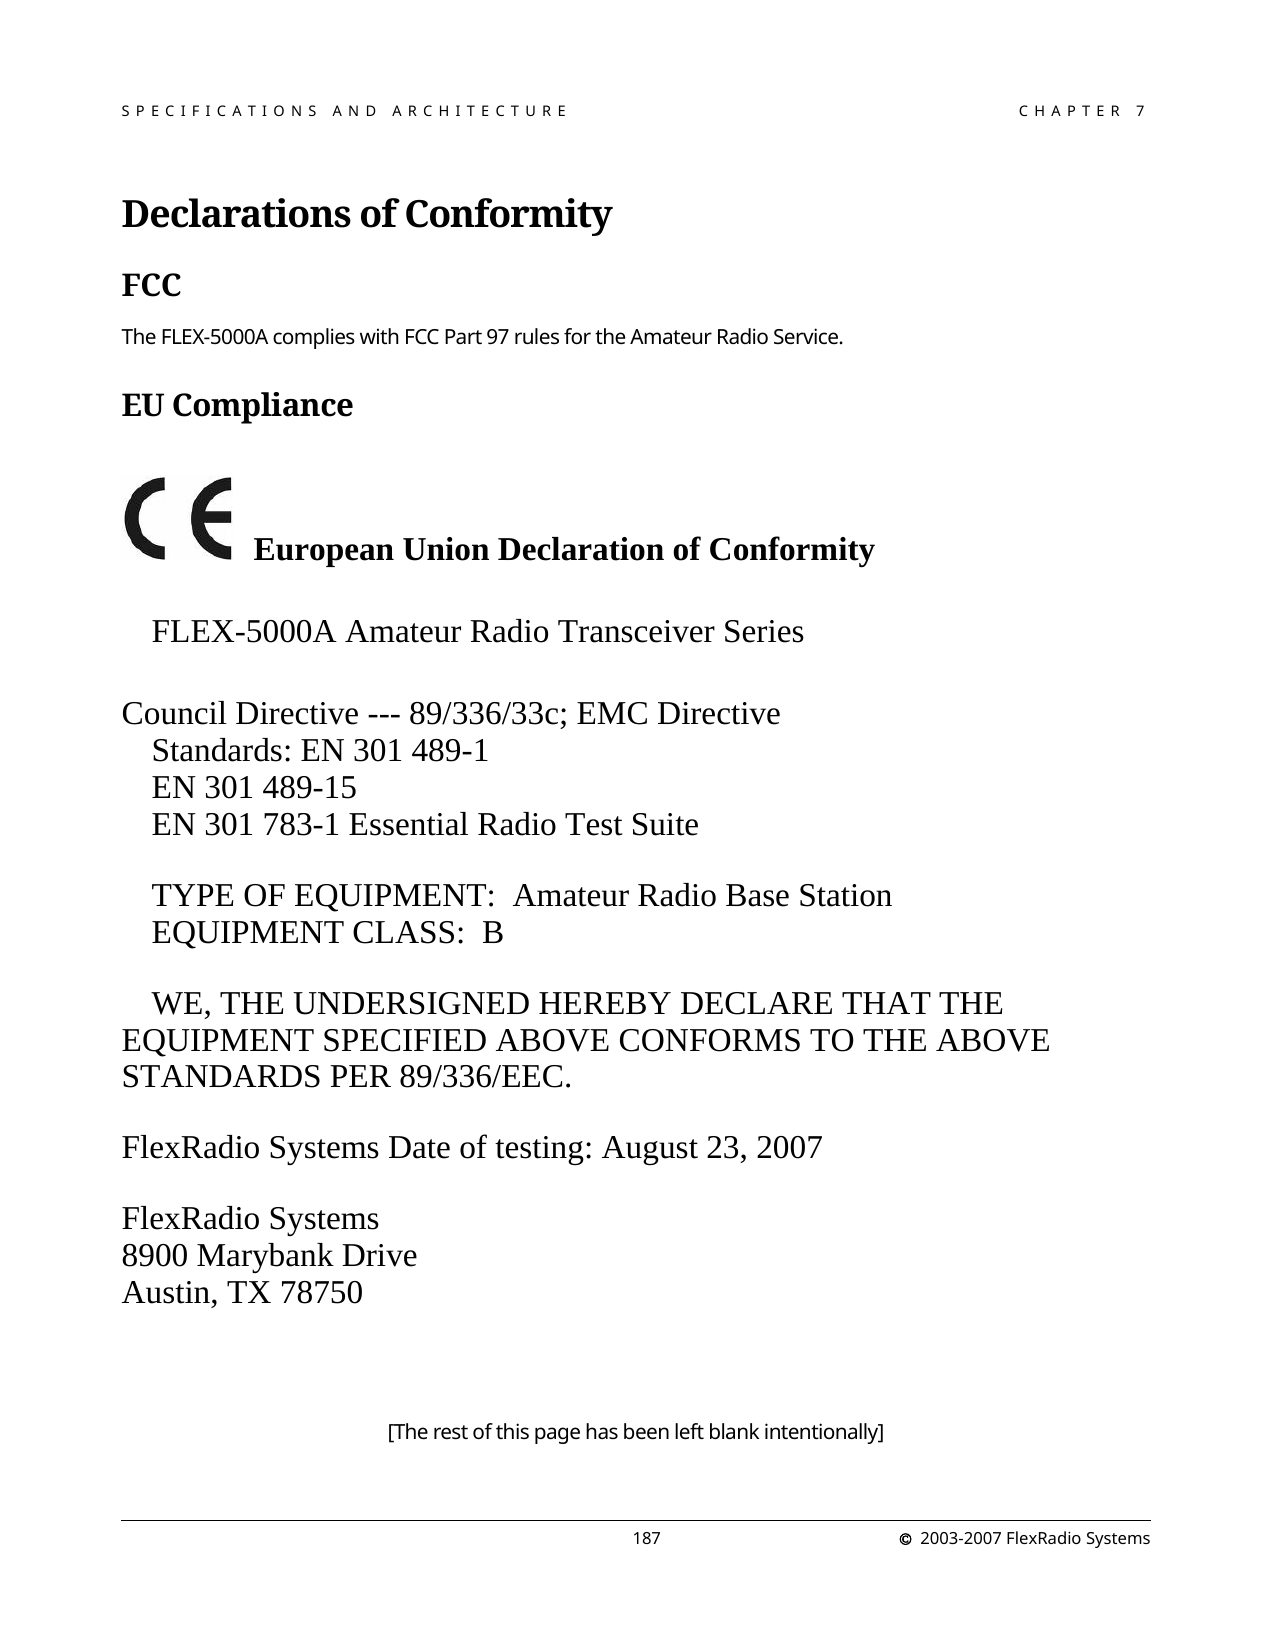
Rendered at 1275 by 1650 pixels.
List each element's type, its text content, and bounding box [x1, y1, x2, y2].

text EQUIPMENT CLASS: B [121, 913, 1151, 950]
picture [121, 475, 234, 560]
text Austin, TX 78750 [121, 1274, 1151, 1311]
text European Union Declaration of Conformity [121, 476, 1151, 567]
text EN 301 489-15 [121, 769, 1151, 806]
text FlexRadio Systems [121, 1200, 1151, 1237]
text FLEX-5000A Amateur Radio Transceiver Series [121, 613, 1151, 649]
text [The rest of this page has been left blank intentionally] [121, 1417, 1151, 1446]
subtitle EU Compliance [121, 383, 1151, 425]
subtitle FCC [121, 263, 1151, 305]
text The FLEX-5000A complies with FCC Part 97 rules for the Amateur Radio Service. [121, 322, 1151, 350]
text 8900 Marybank Drive [121, 1237, 1151, 1274]
text Council Directive --- 89/336/33c; EMC Directive [121, 695, 1151, 732]
text EN 301 783-1 Essential Radio Test Suite [121, 806, 1151, 842]
text WE, THE UNDERSIGNED HEREBY DECLARE THAT THE EQUIPMENT SPECIFIED ABOVE CONFORMS TO THE ABOVE STANDARDS PER 89/336/EEC. [121, 984, 1151, 1095]
text TYPE OF EQUIPMENT: Amateur Radio Base Station [121, 877, 1151, 913]
text FlexRadio Systems Date of testing: August 23, 2007 [121, 1129, 1151, 1166]
subtitle Declarations of Conformity [121, 187, 1151, 238]
text Standards: EN 301 489-1 [121, 732, 1151, 769]
